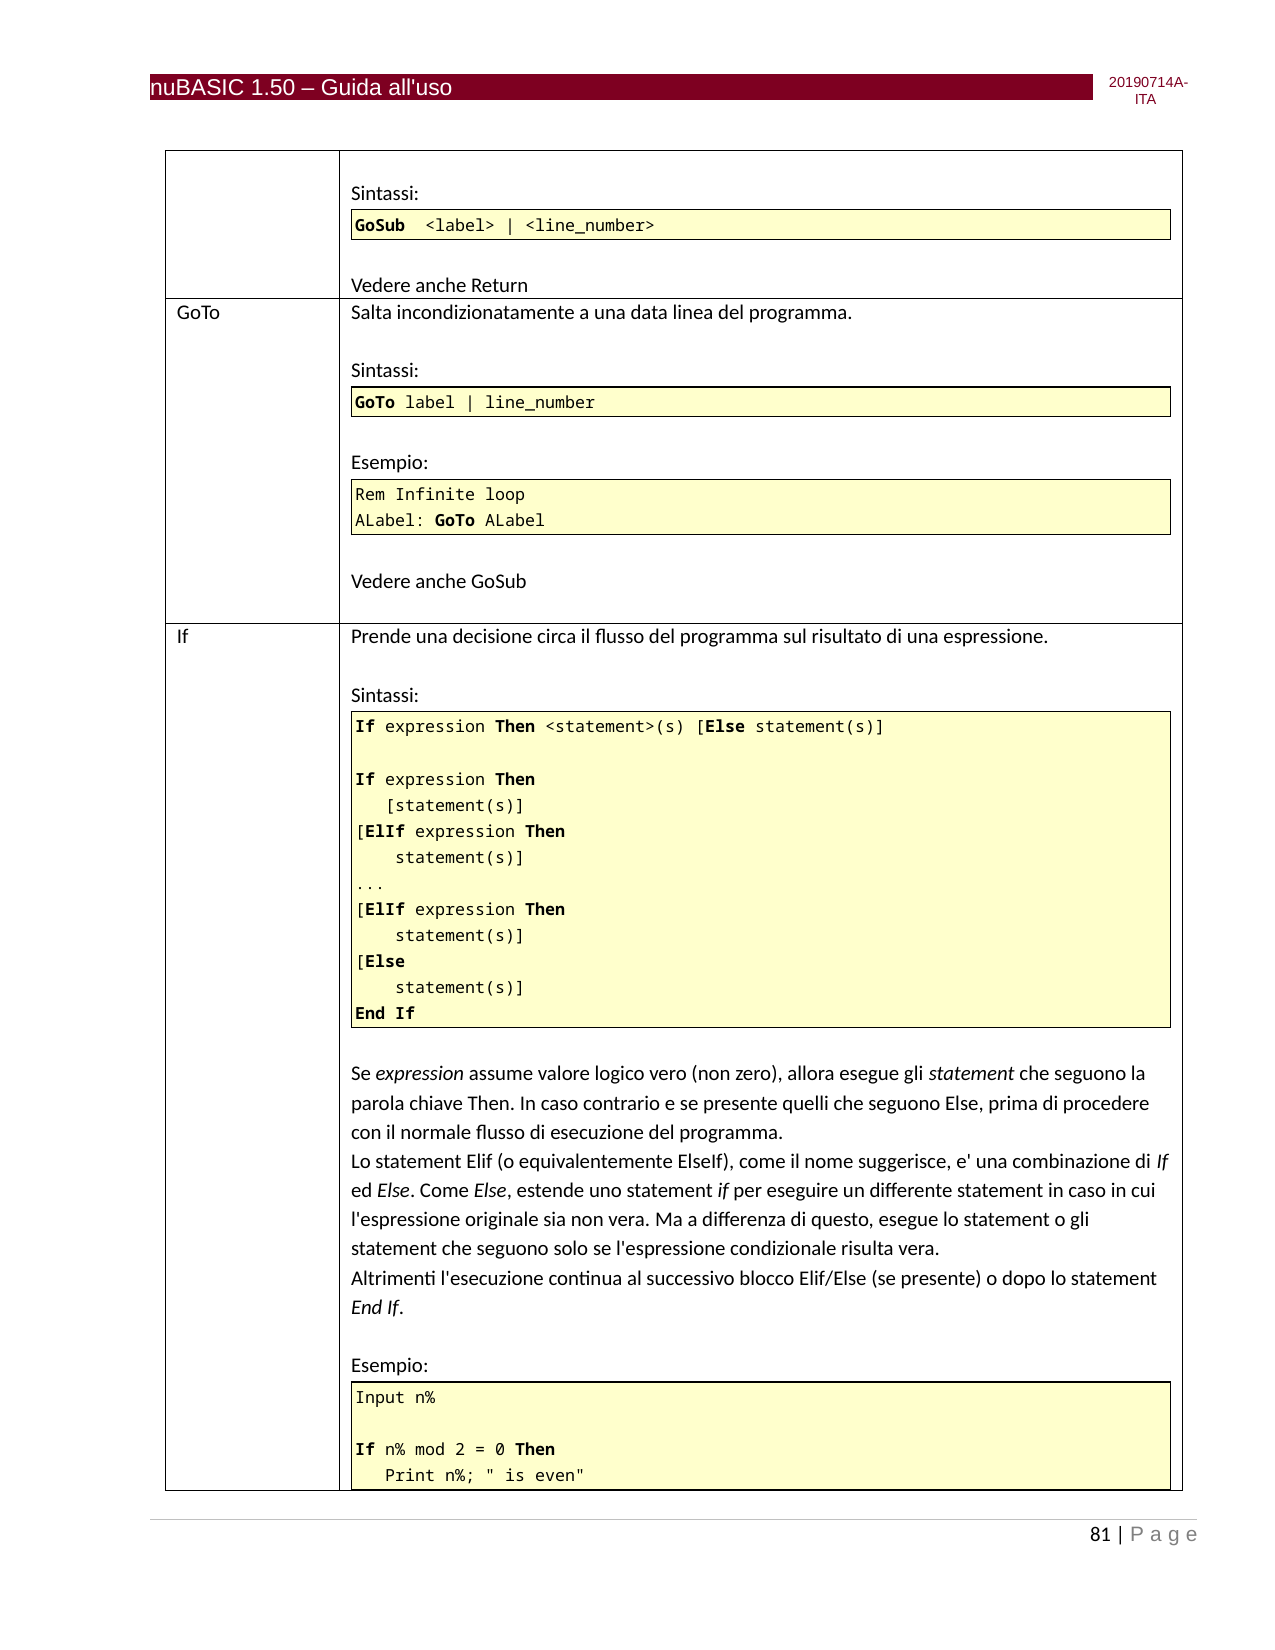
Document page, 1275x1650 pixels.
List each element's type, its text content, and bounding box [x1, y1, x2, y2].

table_cell Prende una decisione circa il flusso del programma sul risultato di una espressione. Sintassi: If expression Then <statement>(s) [Else statement(s)] If expression Then [statement(s)] [ElIf expression Then statement(s)] ... [ElIf expression Then statement(s)] [Else statement(s)] End If Se expression assume valore logico vero (non zero), allora esegue gli statement che seguono la parola chiave Then. In caso contrario e se presente quelli che seguono Else, prima di procedere con il normale flusso di esecuzione del programma. Lo statement Elif (o equivalentemente ElseIf), come il nome suggerisce, e' una combinazione di If ed Else. Come Else, estende uno statement if per eseguire un differente statement in caso in cui l'espressione originale sia non vera. Ma a differenza di questo, esegue lo statement o gli statement che seguono solo se l'espressione condizionale risulta vera. Altrimenti l'esecuzione continua al successivo blocco Elif/Else (se presente) o dopo lo statement End If. Esempio: Input n% If n% mod 2 = 0 Then Print n%; " is even" [340, 624, 1182, 1490]
table_cell GoTo [166, 299, 339, 622]
table_cell Salta incondizionatamente a una data linea del programma. Sintassi: GoTo label | line_number Esempio: Rem Infinite loop ALabel: GoTo ALabel Vedere anche GoSub [340, 299, 1182, 622]
table_cell [166, 151, 339, 298]
table_cell Sintassi: GoSub <label> | <line_number> Vedere anche Return [340, 151, 1182, 298]
table_cell If [166, 624, 339, 1490]
